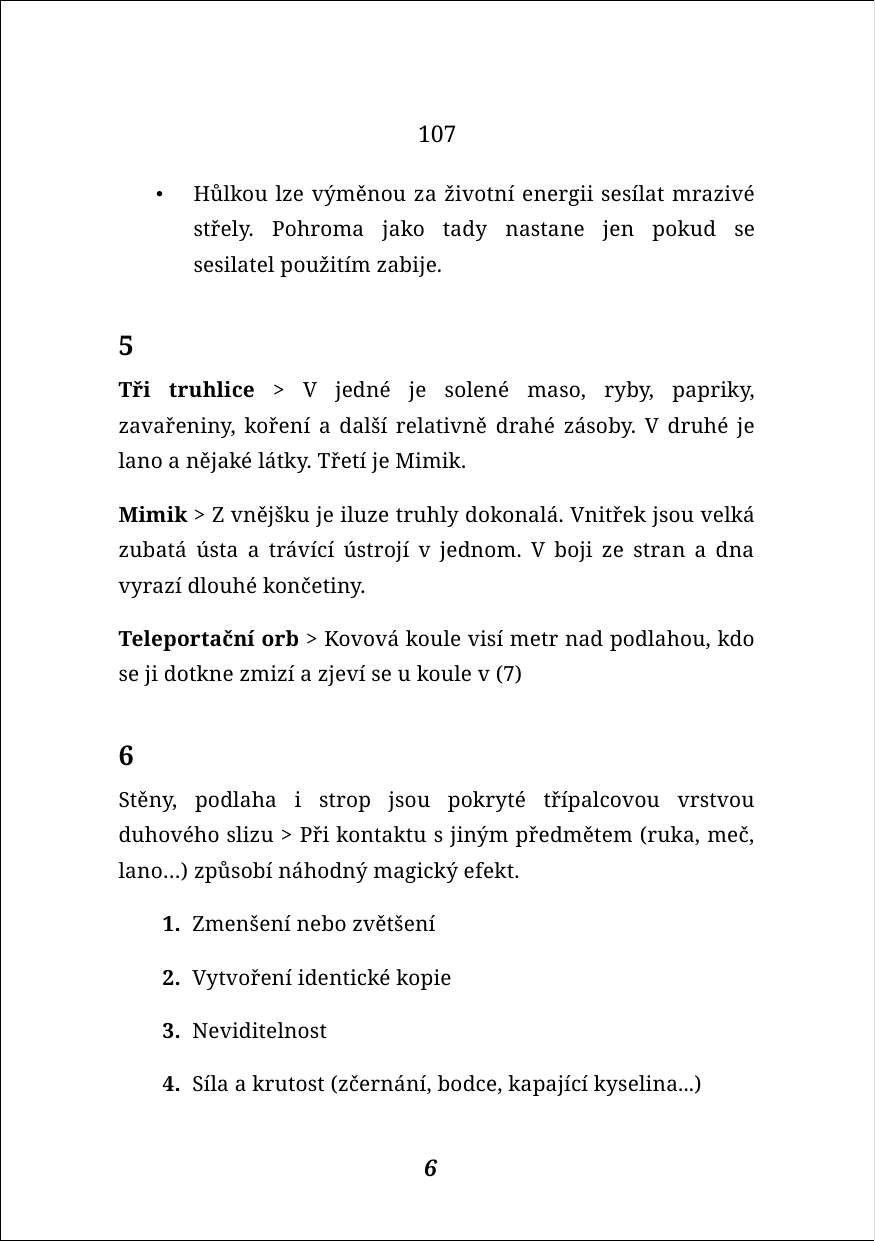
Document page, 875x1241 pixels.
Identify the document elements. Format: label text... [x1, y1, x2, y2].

subtitle 6 [118, 736, 756, 773]
text Teleportační orb > Kovová koule visí metr nad podlahou, kdo se ji dotkne zmizí a zjeví se u koule v (7) [118, 624, 756, 688]
list Neviditelnost [162, 1016, 756, 1044]
text Mimik > Z vnějšku je iluze truhly dokonalá. Vnitřek jsou velká zubatá ústa a trávící ústrojí v jednom. V boji ze stran a dna vyrazí dlouhé končetiny. [118, 500, 756, 599]
list Hůlkou lze výměnou za životní energii sesílat mrazivé střely. Pohroma jako tady nastane jen pokud se sesilatel použitím zabije. [156, 179, 756, 278]
text Stěny, podlaha i strop jsou pokryté třípalcovou vrstvou duhového slizu > Při kontaktu s jiným předmětem (ruka, meč, lano…) způsobí náhodný magický efekt. [118, 785, 756, 884]
subtitle 5 [118, 327, 756, 364]
list Síla a krutost (zčernání, bodce, kapající kyselina...) [162, 1069, 756, 1097]
list Zmenšení nebo zvětšení [162, 909, 756, 938]
list Vytvoření identické kopie [162, 963, 756, 991]
text Tři truhlice > V jedné je solené maso, ryby, papriky, zavařeniny, koření a další relativně drahé zásoby. V druhé je lano a nějaké látky. Třetí je Mimik. [118, 376, 756, 475]
